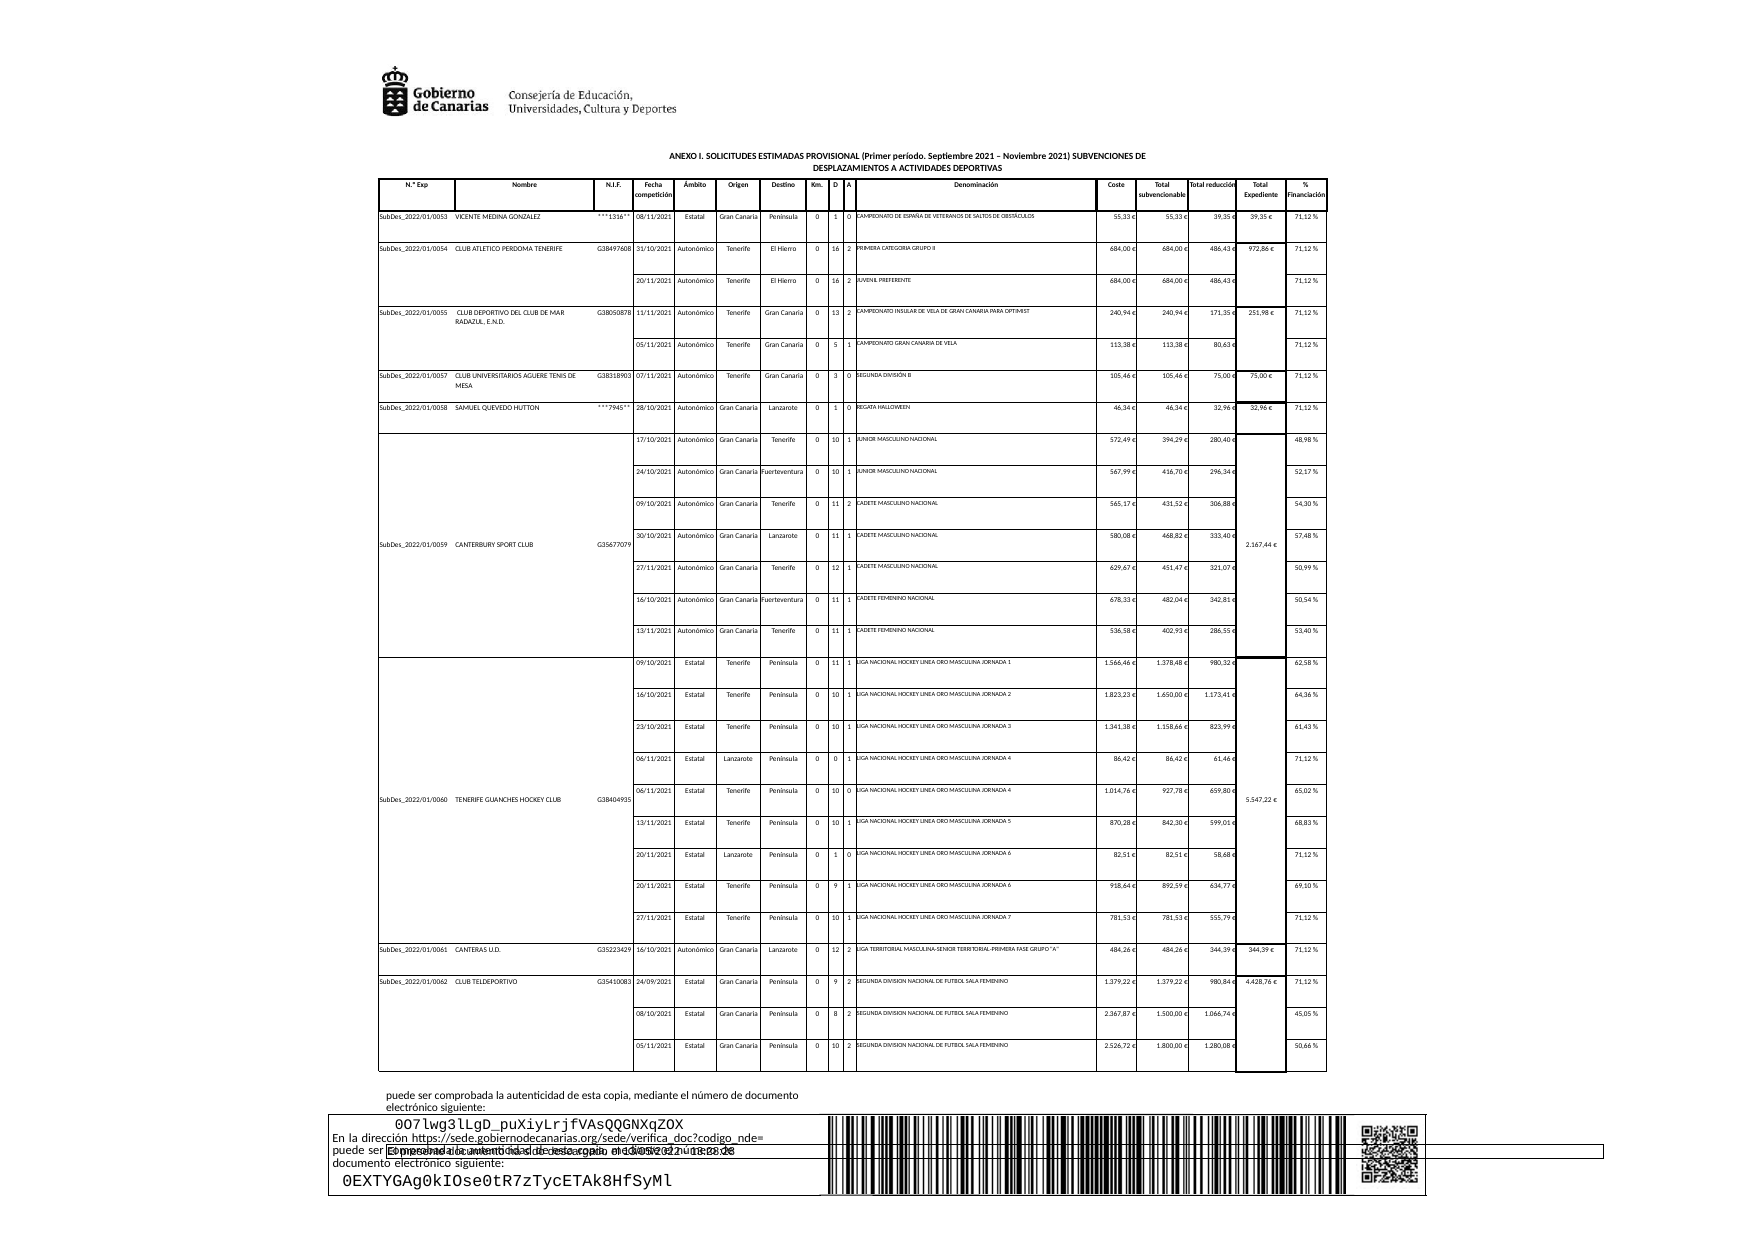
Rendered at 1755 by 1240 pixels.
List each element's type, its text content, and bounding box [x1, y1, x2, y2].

table_cell 11/11/2021 [634, 307, 674, 338]
table_cell Gran Canaria [717, 530, 760, 561]
table_cell Gran Canaria [717, 562, 760, 593]
table_cell 659,80 € [1189, 785, 1235, 816]
table_cell 1.341,38 € [1097, 721, 1136, 752]
table_cell 402,93 € [1137, 626, 1188, 656]
table_cell 05/11/2021 [634, 339, 674, 369]
table_cell 0 [807, 307, 828, 338]
table_cell 0 [807, 785, 828, 816]
table_cell 870,28 € [1097, 817, 1136, 848]
table_cell Gran Canaria [717, 434, 760, 465]
table_cell 06/11/2021 [634, 785, 674, 816]
table_cell 5 [829, 339, 843, 369]
table_cell [1327, 561, 1350, 593]
table_cell JUNIOR MASCULINO NACIONAL [857, 434, 1096, 465]
table_cell Península [761, 721, 806, 752]
table_cell 0 [844, 371, 856, 401]
table_cell 2 [844, 275, 856, 306]
table_cell 11 [829, 530, 843, 561]
table_cell 46,34 € [1097, 403, 1136, 433]
table_cell 68,83 % [1287, 817, 1326, 848]
table_cell Fuerteventura [761, 466, 806, 497]
table_cell 113,38 € [1137, 339, 1188, 369]
table_cell 48,98 % [1287, 434, 1326, 465]
table_cell 13 [829, 307, 843, 338]
table_header Ámbito [675, 180, 715, 210]
table_cell 171,35 € [1189, 307, 1235, 338]
table_cell 0 [807, 976, 828, 1007]
table_cell 1 [844, 689, 856, 720]
table_cell SEGUNDA DIVISION NACIONAL DE FUTBOL SALA FEMENINO [857, 1040, 1096, 1071]
table_cell VICENTE MEDINA GONZALEZ [455, 212, 594, 242]
table_cell CAMPEONATO INSULAR DE VELA DE GRAN CANARIA PARA OPTIMIST [857, 307, 1096, 338]
table_cell 2.526,72 € [1097, 1040, 1136, 1071]
table_cell 565,17 € [1097, 498, 1136, 529]
table_cell Gran Canaria [717, 1040, 760, 1071]
table_cell 71,12 % [1287, 976, 1326, 1007]
table_header Fecha competición [634, 180, 673, 210]
table_cell 09/10/2021 [634, 658, 674, 688]
table_cell 07/11/2021 [634, 371, 674, 401]
table_cell 39,35 € [1237, 212, 1285, 242]
table_cell 1.014,76 € [1097, 785, 1136, 816]
table_cell 684,00 € [1097, 243, 1136, 274]
table_cell 486,43 € [1189, 275, 1235, 306]
table_cell [1327, 911, 1350, 943]
table_cell 55,33 € [1097, 212, 1136, 242]
table_cell 684,00 € [1137, 243, 1188, 274]
table_cell 10 [829, 466, 843, 497]
table_cell LIGA NACIONAL HOCKEY LINEA ORO MASCULINA JORNADA 6 [857, 849, 1096, 879]
table_cell Gran Canaria [717, 626, 760, 656]
table_cell 54,30 % [1287, 498, 1326, 529]
table_cell 71,12 % [1287, 913, 1326, 943]
table_cell 342,81 € [1189, 594, 1235, 624]
table_cell 0 [807, 562, 828, 593]
table_cell 1 [844, 530, 856, 561]
table_cell 1.378,48 € [1137, 658, 1188, 688]
table_cell 82,51 € [1097, 849, 1136, 879]
table_cell 1 [844, 913, 856, 943]
table_cell 50,66 % [1287, 1040, 1326, 1071]
table_cell Península [761, 785, 806, 816]
table_cell 484,26 € [1137, 944, 1188, 975]
table_header Denominación [857, 180, 1095, 210]
table_cell 567,99 € [1097, 466, 1136, 497]
table_cell 75,00 € [1237, 372, 1285, 401]
table_cell 892,59 € [1137, 881, 1188, 911]
table_cell [1327, 848, 1350, 879]
text ANEXO I. SOLICITUDES ESTIMADAS PROVISIONAL (Primer período. Septiembre 2021 – Noviembre 2021) SUBVENCIONES DE DESPLAZAMIENTOS A ACTIVIDADES DEPORTIVAS [666, 150, 1149, 174]
table_cell 16/10/2021 [634, 944, 674, 975]
table_cell 781,53 € [1097, 913, 1136, 943]
table_cell Estatal [675, 1008, 716, 1039]
table_cell Gran Canaria [761, 371, 806, 401]
table_cell 296,34 € [1189, 466, 1235, 497]
table_cell 1.823,23 € [1097, 689, 1136, 720]
table_cell 0 [807, 689, 828, 720]
table_cell 2.167,44 € [1237, 435, 1285, 656]
table_cell 1.566,46 € [1097, 658, 1136, 688]
table_cell 536,58 € [1097, 626, 1136, 656]
table_cell 1 [844, 753, 856, 784]
table_cell 823,99 € [1189, 721, 1235, 752]
table_cell 10 [829, 434, 843, 465]
table_cell Autonómico [675, 371, 716, 401]
table_cell 71,12 % [1287, 339, 1326, 369]
table_cell 1.173,41 € [1189, 689, 1235, 720]
table_cell Tenerife [761, 562, 806, 593]
table_cell 69,10 % [1287, 881, 1326, 911]
table_cell 1 [844, 721, 856, 752]
table_cell 12 [829, 944, 843, 975]
table_cell Lanzarote [761, 403, 806, 433]
table_cell Autonómico [675, 403, 716, 433]
table_cell [1327, 784, 1350, 816]
table_cell 10 [829, 689, 843, 720]
table_cell [1327, 593, 1350, 624]
table_cell 31/10/2021 [634, 243, 674, 274]
table_cell 0 [844, 785, 856, 816]
table_cell Autonómico [675, 594, 716, 624]
table_cell 1.650,00 € [1137, 689, 1188, 720]
table_cell Tenerife [717, 371, 760, 401]
table_cell G38050878 [594, 307, 633, 369]
table_cell 1.066,74 € [1189, 1008, 1235, 1039]
table_cell SubDes_2022/01/0062 [379, 976, 454, 1071]
table_cell CADETE MASCULINO NACIONAL [857, 498, 1096, 529]
table_header Total reducción [1189, 180, 1235, 210]
table_cell Autonómico [675, 339, 716, 369]
table_cell 842,30 € [1137, 817, 1188, 848]
table_cell CLUB UNIVERSITARIOS AGUERE TENIS DE MESA [455, 371, 594, 401]
table_header % Financiación [1287, 180, 1326, 210]
table_cell Autonómico [675, 307, 716, 338]
table_cell 10 [829, 817, 843, 848]
table_cell 0 [807, 881, 828, 911]
table_cell Estatal [675, 913, 716, 943]
table_cell 684,00 € [1137, 275, 1188, 306]
table_cell 0 [807, 275, 828, 306]
table_cell [1327, 338, 1350, 369]
table_cell 1 [844, 434, 856, 465]
table_cell Tenerife [717, 307, 760, 338]
table_cell Estatal [675, 658, 716, 688]
table_cell 1 [844, 339, 856, 369]
table_cell 634,77 € [1189, 881, 1235, 911]
table_cell [1327, 1007, 1350, 1039]
table_cell SubDes_2022/01/0054 [379, 243, 454, 306]
table_cell 46,34 € [1137, 403, 1188, 433]
table_cell Fuerteventura [761, 594, 806, 624]
table_cell 918,64 € [1097, 881, 1136, 911]
table_cell 11 [829, 594, 843, 624]
table_cell SubDes_2022/01/0060 [379, 658, 454, 943]
table_cell 1 [829, 849, 843, 879]
table_cell 32,96 € [1237, 404, 1285, 433]
table_cell 10 [829, 913, 843, 943]
table_cell 09/10/2021 [634, 498, 674, 529]
table_cell 306,88 € [1189, 498, 1235, 529]
table_cell [1327, 497, 1350, 529]
table_cell Gran Canaria [717, 1008, 760, 1039]
table_cell 482,04 € [1137, 594, 1188, 624]
table_cell 486,43 € [1189, 243, 1235, 274]
table_cell 927,78 € [1137, 785, 1188, 816]
table_cell 86,42 € [1097, 753, 1136, 784]
table_cell Península [761, 849, 806, 879]
table_cell 08/11/2021 [634, 212, 674, 242]
table_cell [1327, 1039, 1350, 1071]
table_cell 12 [829, 562, 843, 593]
table_cell Península [761, 913, 806, 943]
table_cell 3 [829, 371, 843, 401]
table_cell LIGA TERRITORIAL MASCULINA-SENIOR TERRITORIAL-PRIMERA FASE GRUPO "A" [857, 944, 1096, 975]
table_cell JUNIOR MASCULINO NACIONAL [857, 466, 1096, 497]
table_cell Autonómico [675, 562, 716, 593]
table_cell 0 [807, 498, 828, 529]
table_cell 57,48 % [1287, 530, 1326, 561]
table_cell [1327, 625, 1350, 656]
table_cell 24/10/2021 [634, 466, 674, 497]
table_cell 20/11/2021 [634, 881, 674, 911]
table_cell Gran Canaria [717, 212, 760, 242]
table_cell Estatal [675, 849, 716, 879]
table_cell 08/10/2021 [634, 1008, 674, 1039]
table_cell 240,94 € [1097, 307, 1136, 338]
table_cell 781,53 € [1137, 913, 1188, 943]
table_cell Estatal [675, 721, 716, 752]
table_cell 0 [807, 626, 828, 656]
table_cell CAMPEONATO DE ESPAÑA DE VETERANOS DE SALTOS DE OBSTÁCULOS [857, 212, 1096, 242]
table_header Destino [761, 180, 805, 210]
table_header D [830, 180, 843, 210]
table_cell Autonómico [675, 626, 716, 656]
table_cell 344,39 € [1189, 944, 1235, 975]
table_cell 105,46 € [1097, 371, 1136, 401]
table_cell Península [761, 1040, 806, 1071]
table_cell LIGA NACIONAL HOCKEY LINEA ORO MASCULINA JORNADA 1 [857, 658, 1096, 688]
table_cell CAMPEONATO GRAN CANARIA DE VELA [857, 339, 1096, 369]
table_header Origen [717, 180, 759, 210]
table_cell Península [761, 881, 806, 911]
table_cell El Hierro [761, 243, 806, 274]
table_cell Gran Canaria [717, 498, 760, 529]
table_cell 52,17 % [1287, 466, 1326, 497]
table_cell 16/10/2021 [634, 594, 674, 624]
table_cell Lanzarote [717, 753, 760, 784]
table_header A [845, 180, 855, 210]
table_cell 2 [844, 1040, 856, 1071]
table_cell LIGA NACIONAL HOCKEY LINEA ORO MASCULINA JORNADA 7 [857, 913, 1096, 943]
table_cell Tenerife [717, 243, 760, 274]
table_cell CANTERAS U.D. [455, 944, 594, 975]
table_cell TENERIFE GUANCHES HOCKEY CLUB [455, 658, 594, 943]
table_cell G38497608 [594, 243, 633, 306]
table_cell 28/10/2021 [634, 403, 674, 433]
table_cell 451,47 € [1137, 562, 1188, 593]
table_cell [1327, 752, 1350, 784]
table_cell [1327, 465, 1350, 497]
table_cell 24/09/2021 [634, 976, 674, 1007]
table_cell Península [761, 212, 806, 242]
table_cell 11 [829, 626, 843, 656]
table_cell LIGA NACIONAL HOCKEY LINEA ORO MASCULINA JORNADA 3 [857, 721, 1096, 752]
table_cell [1327, 688, 1350, 720]
table_cell Península [761, 1008, 806, 1039]
table_cell 344,39 € [1237, 945, 1285, 975]
table_cell Autonómico [675, 530, 716, 561]
table_cell Gran Canaria [717, 403, 760, 433]
table_cell 416,70 € [1137, 466, 1188, 497]
table_cell ***7945** [594, 403, 633, 433]
table_cell [1327, 880, 1350, 911]
table_cell 75,00 € [1189, 371, 1235, 401]
table_cell Gran Canaria [761, 339, 806, 369]
table_cell [1327, 370, 1350, 401]
table_cell Tenerife [761, 434, 806, 465]
table_cell 10 [829, 721, 843, 752]
table_cell Tenerife [717, 275, 760, 306]
table_cell 4.428,76 € [1237, 977, 1285, 1071]
table_cell Estatal [675, 881, 716, 911]
table_cell 45,05 % [1287, 1008, 1326, 1039]
table_cell 1 [844, 881, 856, 911]
table_cell 55,33 € [1137, 212, 1188, 242]
table_cell G35677079 [594, 434, 633, 656]
table_cell 58,68 € [1189, 849, 1235, 879]
table_cell 16 [829, 243, 843, 274]
table_cell 71,12 % [1287, 403, 1326, 433]
table_cell Lanzarote [761, 530, 806, 561]
table_cell Autonómico [675, 434, 716, 465]
table_cell 431,52 € [1137, 498, 1188, 529]
table_cell Estatal [675, 785, 716, 816]
table_cell Tenerife [717, 721, 760, 752]
table_cell 684,00 € [1097, 275, 1136, 306]
table_cell 0 [807, 466, 828, 497]
table_cell Tenerife [761, 626, 806, 656]
table_cell Gran Canaria [717, 976, 760, 1007]
table_cell 980,32 € [1189, 658, 1235, 688]
table_cell Tenerife [717, 913, 760, 943]
table_cell 0 [807, 817, 828, 848]
table_cell 321,07 € [1189, 562, 1235, 593]
table_cell Tenerife [761, 498, 806, 529]
table_cell 0 [844, 212, 856, 242]
table_cell Autonómico [675, 275, 716, 306]
table_cell SAMUEL QUEVEDO HUTTON [455, 403, 594, 433]
table_cell Gran Canaria [717, 466, 760, 497]
table_cell 53,40 % [1287, 626, 1326, 656]
table_cell 286,55 € [1189, 626, 1235, 656]
table_cell JUVENIL PREFERENTE [857, 275, 1096, 306]
table_cell 23/10/2021 [634, 721, 674, 752]
table_cell 0 [807, 849, 828, 879]
table_cell Tenerife [717, 689, 760, 720]
table_cell CLUB DEPORTIVO DEL CLUB DE MAR RADAZUL, E.N.D. [455, 307, 594, 369]
table_cell Autonómico [675, 243, 716, 274]
table_cell 71,12 % [1287, 371, 1326, 401]
table_cell SEGUNDA DIVISIÓN B [857, 371, 1096, 401]
table_cell SubDes_2022/01/0055 [379, 307, 454, 369]
table_cell 1.280,08 € [1189, 1040, 1235, 1071]
table_cell 1 [844, 817, 856, 848]
table_cell 580,08 € [1097, 530, 1136, 561]
table_cell SubDes_2022/01/0061 [379, 944, 454, 975]
table_cell 27/11/2021 [634, 913, 674, 943]
table_cell 2 [844, 944, 856, 975]
table_cell 82,51 € [1137, 849, 1188, 879]
table_cell LIGA NACIONAL HOCKEY LINEA ORO MASCULINA JORNADA 4 [857, 753, 1096, 784]
table_cell 1.500,00 € [1137, 1008, 1188, 1039]
table_cell 71,12 % [1287, 307, 1326, 338]
table_cell 280,40 € [1189, 434, 1235, 465]
table_cell 5.547,22 € [1237, 659, 1285, 943]
table_cell 251,98 € [1237, 308, 1285, 369]
table_cell G35223429 [594, 944, 633, 975]
table_cell 10 [829, 1040, 843, 1071]
table_cell 06/11/2021 [634, 753, 674, 784]
table_cell 0 [807, 530, 828, 561]
table_cell 972,86 € [1237, 244, 1285, 306]
table_cell G38404935 [594, 658, 633, 943]
table_cell SubDes_2022/01/0058 [379, 403, 454, 433]
table_cell 468,82 € [1137, 530, 1188, 561]
table_cell Lanzarote [761, 944, 806, 975]
table_cell 333,40 € [1189, 530, 1235, 561]
table_cell CLUB TELDEPORTIVO [455, 976, 594, 1071]
table_cell 113,38 € [1097, 339, 1136, 369]
table_cell 32,96 € [1189, 403, 1235, 433]
table_cell El Hierro [761, 275, 806, 306]
table_cell 71,12 % [1287, 212, 1326, 242]
table_cell 2 [844, 243, 856, 274]
table_cell 0 [807, 434, 828, 465]
table_cell 1 [844, 658, 856, 688]
table_cell 62,58 % [1287, 658, 1326, 688]
table_cell G38318903 [594, 371, 633, 401]
table_cell 50,99 % [1287, 562, 1326, 593]
table_cell 0 [807, 594, 828, 624]
table_cell 980,84 € [1189, 976, 1235, 1007]
table_cell [1327, 529, 1350, 561]
table_cell LIGA NACIONAL HOCKEY LINEA ORO MASCULINA JORNADA 4 [857, 785, 1096, 816]
table_cell 86,42 € [1137, 753, 1188, 784]
table_cell 2 [844, 976, 856, 1007]
table_cell 0 [844, 403, 856, 433]
table_cell 71,12 % [1287, 275, 1326, 306]
table_cell [1327, 306, 1350, 338]
table_cell 71,12 % [1287, 753, 1326, 784]
table_cell 2 [844, 498, 856, 529]
table_cell 555,79 € [1189, 913, 1235, 943]
table_cell 1 [829, 403, 843, 433]
table_cell 13/11/2021 [634, 817, 674, 848]
table_cell Península [761, 689, 806, 720]
table_cell Estatal [675, 753, 716, 784]
table_cell LIGA NACIONAL HOCKEY LINEA ORO MASCULINA JORNADA 2 [857, 689, 1096, 720]
table_cell 484,26 € [1097, 944, 1136, 975]
table_cell 11 [829, 498, 843, 529]
table_cell 0 [807, 243, 828, 274]
table_cell Estatal [675, 1040, 716, 1071]
table_header N.º Exp [380, 180, 454, 210]
table_header Total Expediente [1237, 180, 1285, 210]
table_cell CADETE MASCULINO NACIONAL [857, 530, 1096, 561]
table_cell 678,33 € [1097, 594, 1136, 624]
table_cell [1327, 816, 1350, 848]
table_cell SubDes_2022/01/0059 [379, 434, 454, 656]
table_cell [1327, 242, 1350, 274]
table_cell 105,46 € [1137, 371, 1188, 401]
table_cell LIGA NACIONAL HOCKEY LINEA ORO MASCULINA JORNADA 6 [857, 881, 1096, 911]
table_cell 0 [829, 753, 843, 784]
table_cell Tenerife [717, 785, 760, 816]
table_cell 61,46 € [1189, 753, 1235, 784]
table_cell 20/11/2021 [634, 849, 674, 879]
table_cell Estatal [675, 212, 716, 242]
table_cell CADETE FEMENINO NACIONAL [857, 594, 1096, 624]
table_cell 10 [829, 785, 843, 816]
table_cell 9 [829, 976, 843, 1007]
table_cell [1327, 656, 1350, 688]
table_cell [1327, 720, 1350, 752]
table_cell CADETE MASCULINO NACIONAL [857, 562, 1096, 593]
table_cell ***1316** [594, 212, 633, 242]
table_cell 9 [829, 881, 843, 911]
table_cell 80,63 € [1189, 339, 1235, 369]
table_cell 65,02 % [1287, 785, 1326, 816]
table_cell 2 [844, 1008, 856, 1039]
table_cell Estatal [675, 817, 716, 848]
table_cell SEGUNDA DIVISION NACIONAL DE FUTBOL SALA FEMENINO [857, 976, 1096, 1007]
table_cell Península [761, 976, 806, 1007]
table_cell 16 [829, 275, 843, 306]
table_cell 0 [807, 944, 828, 975]
table_cell 1.379,22 € [1097, 976, 1136, 1007]
table_cell CADETE FEMENINO NACIONAL [857, 626, 1096, 656]
table_cell Península [761, 753, 806, 784]
table_cell 50,54 % [1287, 594, 1326, 624]
table_cell Autonómico [675, 944, 716, 975]
table_cell 1.800,00 € [1137, 1040, 1188, 1071]
table_cell Gran Canaria [761, 307, 806, 338]
table_cell SubDes_2022/01/0053 [379, 212, 454, 242]
table_cell 30/10/2021 [634, 530, 674, 561]
table_cell 1 [844, 626, 856, 656]
table_cell 20/11/2021 [634, 275, 674, 306]
table_cell Estatal [675, 689, 716, 720]
table_header Coste [1098, 180, 1135, 210]
table_cell REGATA HALLOWEEN [857, 403, 1096, 433]
table_cell 0 [807, 753, 828, 784]
table_cell 2 [844, 307, 856, 338]
table_cell 0 [844, 849, 856, 879]
table_cell 2.367,87 € [1097, 1008, 1136, 1039]
table_cell [1327, 401, 1350, 433]
table_cell [1327, 943, 1350, 975]
table_cell 17/10/2021 [634, 434, 674, 465]
table_cell 64,36 % [1287, 689, 1326, 720]
table_cell Tenerife [717, 658, 760, 688]
table_cell 27/11/2021 [634, 562, 674, 593]
table_cell 11 [829, 658, 843, 688]
table_cell SubDes_2022/01/0057 [379, 371, 454, 401]
table_cell 13/11/2021 [634, 626, 674, 656]
table_cell 8 [829, 1008, 843, 1039]
table_cell 0 [807, 1040, 828, 1071]
table_cell 0 [807, 212, 828, 242]
table_cell Tenerife [717, 339, 760, 369]
table_cell [1327, 274, 1350, 306]
table_header Total subvencionable [1137, 180, 1187, 210]
table_cell [1327, 210, 1350, 242]
table_cell Autonómico [675, 498, 716, 529]
table_cell 0 [807, 913, 828, 943]
table_cell 0 [807, 658, 828, 688]
table_cell 71,12 % [1287, 849, 1326, 879]
table_cell 0 [807, 371, 828, 401]
table_cell 629,67 € [1097, 562, 1136, 593]
table_cell Lanzarote [717, 849, 760, 879]
table_cell Gran Canaria [717, 944, 760, 975]
table_cell 1 [829, 212, 843, 242]
table_cell PRIMERA CATEGORIA GRUPO II [857, 243, 1096, 274]
table_cell LIGA NACIONAL HOCKEY LINEA ORO MASCULINA JORNADA 5 [857, 817, 1096, 848]
table_cell Tenerife [717, 881, 760, 911]
table_cell 1.158,66 € [1137, 721, 1188, 752]
table_cell 0 [807, 721, 828, 752]
table_cell 572,49 € [1097, 434, 1136, 465]
table_header N.I.F. [595, 180, 632, 210]
table_cell 39,35 € [1189, 212, 1235, 242]
table_cell [1327, 975, 1350, 1007]
table_cell CANTERBURY SPORT CLUB [455, 434, 594, 656]
table_cell 16/10/2021 [634, 689, 674, 720]
table_cell 61,43 % [1287, 721, 1326, 752]
table_cell G35410083 [594, 976, 633, 1071]
table_header Nombre [456, 180, 593, 210]
table_cell 71,12 % [1287, 944, 1326, 975]
table_cell 0 [807, 339, 828, 369]
table_cell 71,12 % [1287, 243, 1326, 274]
table_cell 1 [844, 594, 856, 624]
table_cell Península [761, 817, 806, 848]
table_cell SEGUNDA DIVISION NACIONAL DE FUTBOL SALA FEMENINO [857, 1008, 1096, 1039]
table_cell 1 [844, 466, 856, 497]
table_cell CLUB ATLETICO PERDOMA TENERIFE [455, 243, 594, 306]
table_cell Estatal [675, 976, 716, 1007]
table_cell Autonómico [675, 466, 716, 497]
table_cell 0 [807, 1008, 828, 1039]
table_cell [1327, 433, 1350, 465]
table_cell 0 [807, 403, 828, 433]
table_header Km. [807, 180, 828, 210]
table_cell Gran Canaria [717, 594, 760, 624]
table_cell 599,01 € [1189, 817, 1235, 848]
table_cell Tenerife [717, 817, 760, 848]
table_cell 1 [844, 562, 856, 593]
table_cell 394,29 € [1137, 434, 1188, 465]
table_header [1328, 178, 1350, 210]
table_cell 240,94 € [1137, 307, 1188, 338]
table_cell Península [761, 658, 806, 688]
table_cell 05/11/2021 [634, 1040, 674, 1071]
table_cell 1.379,22 € [1137, 976, 1188, 1007]
